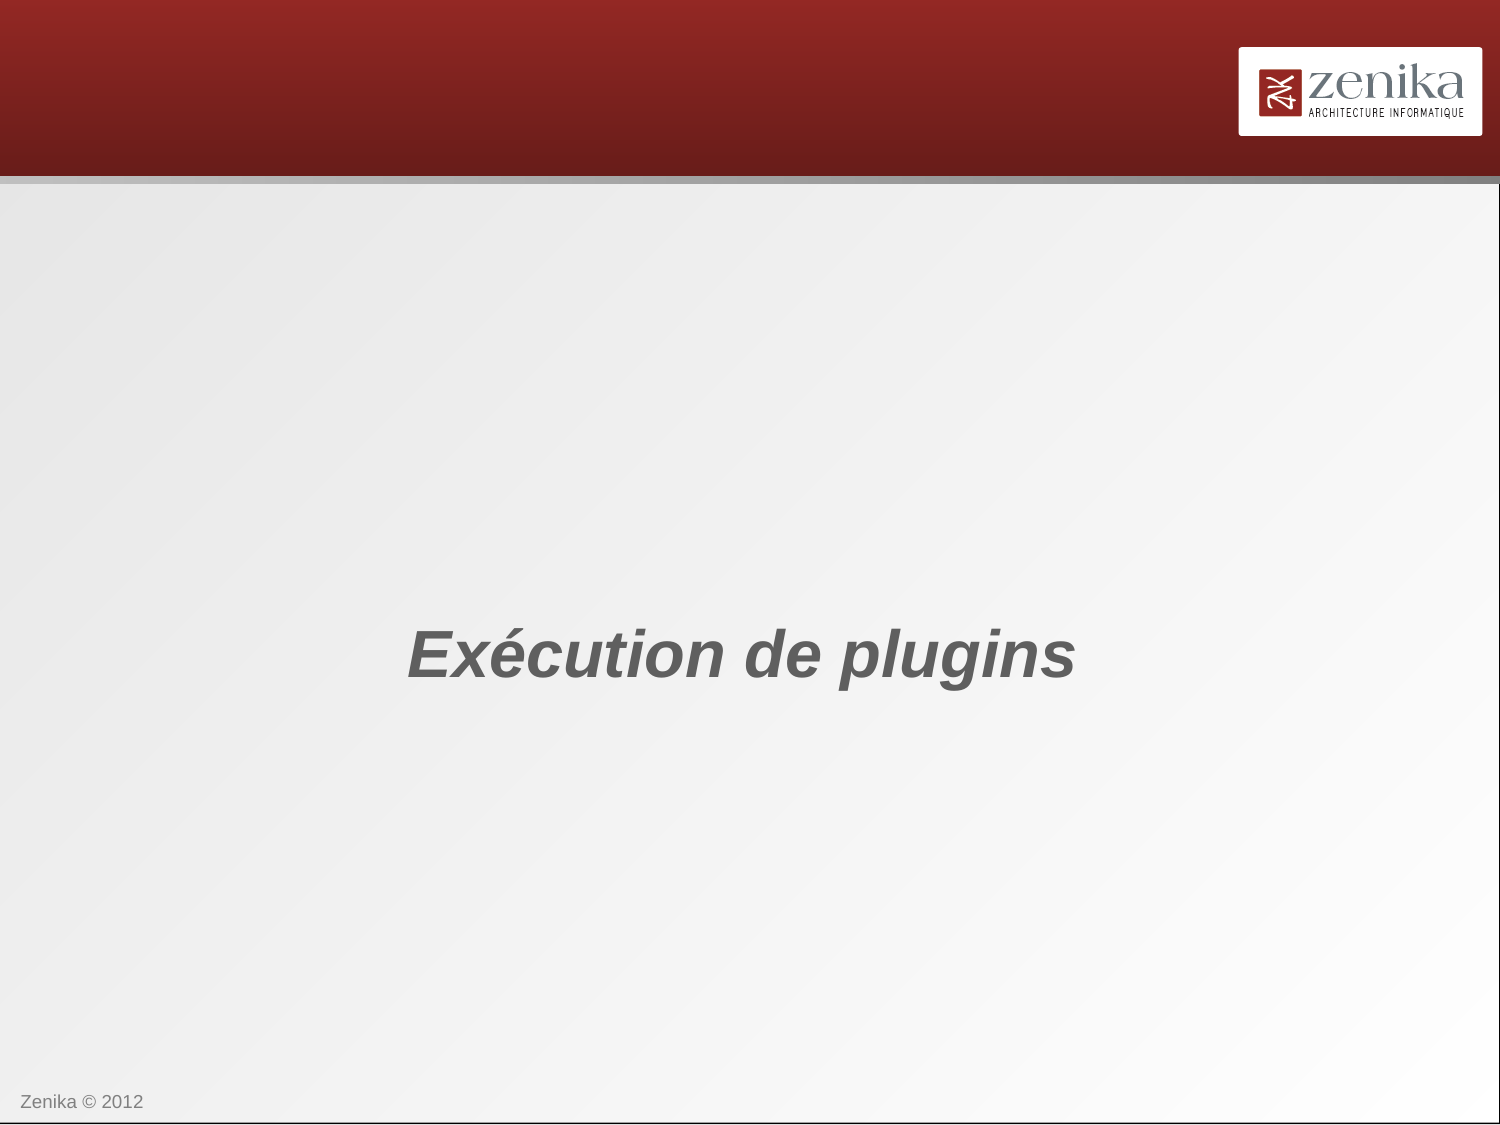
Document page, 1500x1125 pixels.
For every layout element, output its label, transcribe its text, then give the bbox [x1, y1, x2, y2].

picture [1257, 58, 1464, 125]
text_box Exécution de plugins [50, 249, 1435, 1079]
